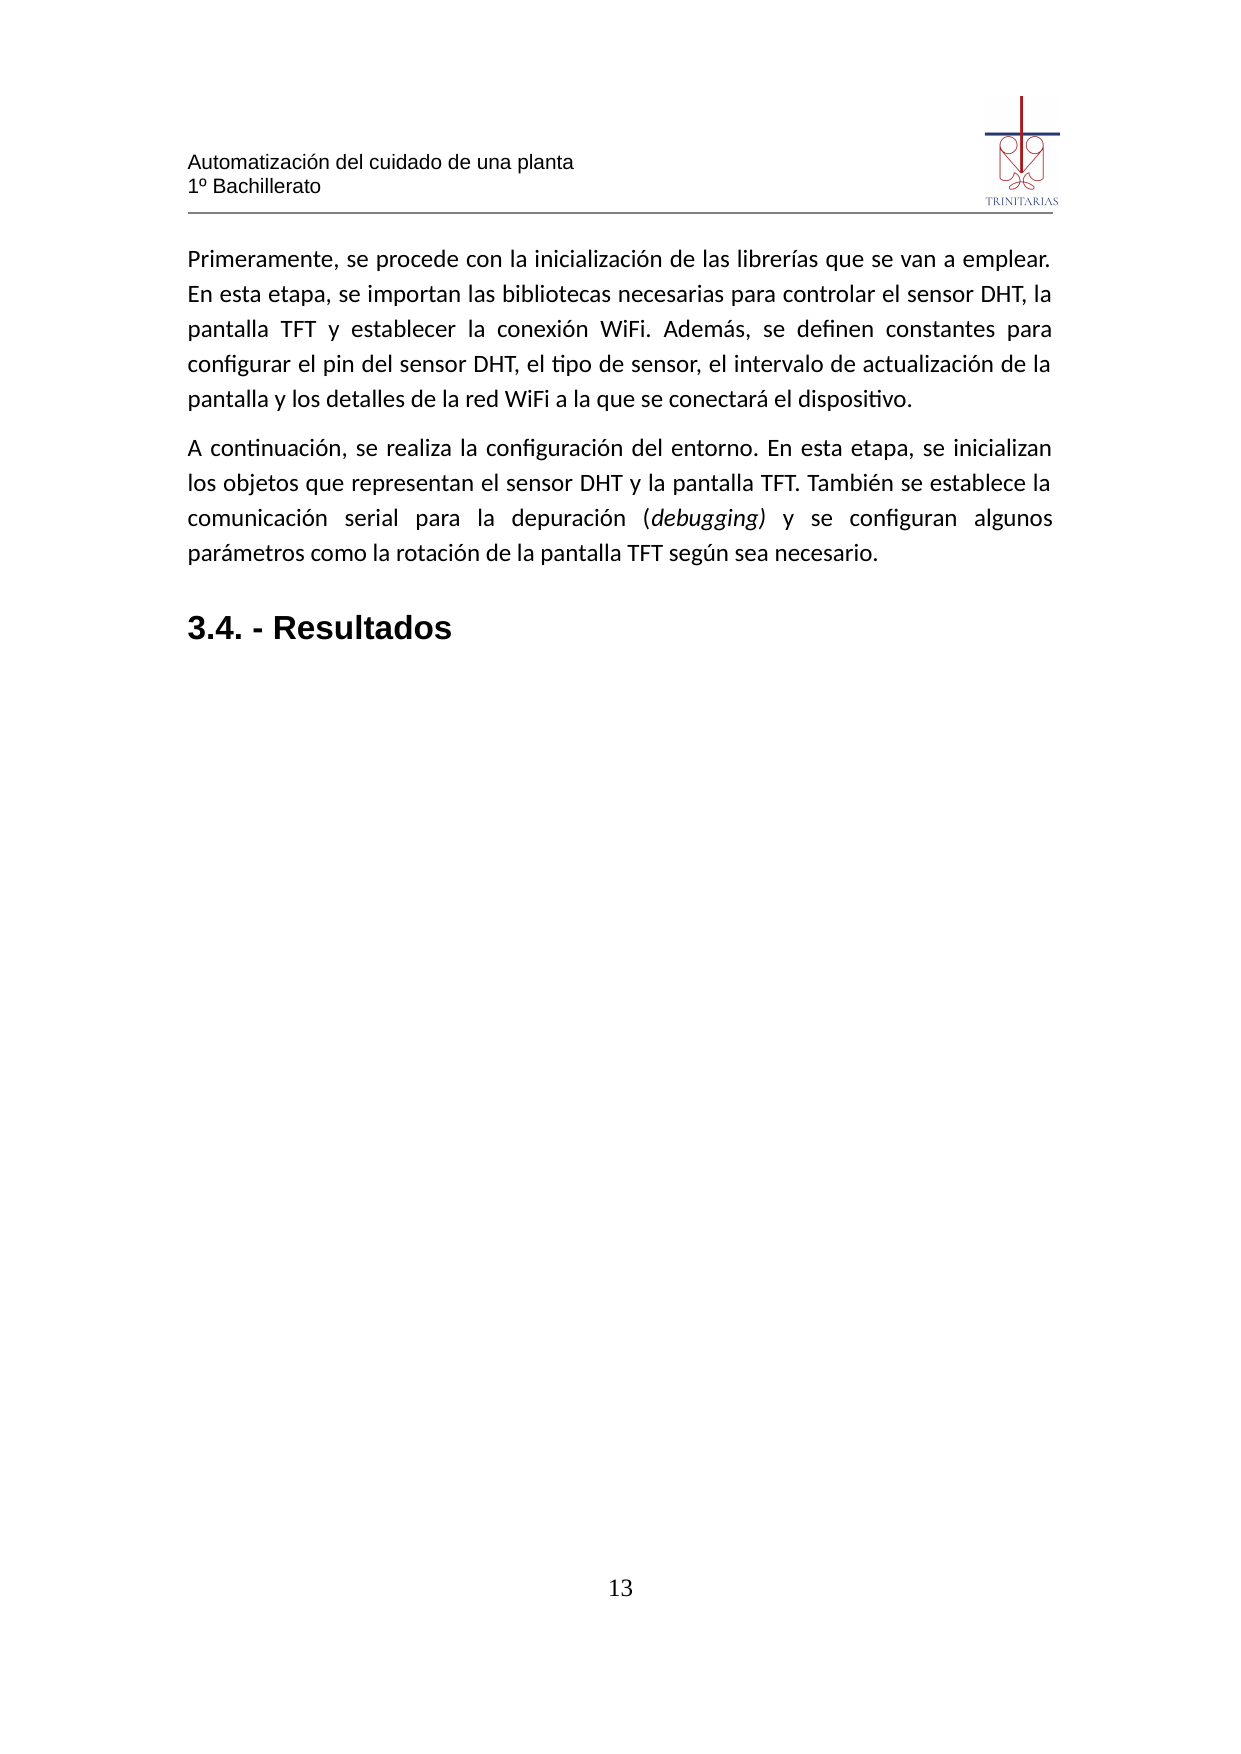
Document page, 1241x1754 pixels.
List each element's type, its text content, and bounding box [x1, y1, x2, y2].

text Primeramente, se procede con la inicialización de las librerías que se van a emplear. En esta etapa, se importan las bibliotecas necesarias para controlar el sensor DHT, la pantalla TFT y establecer la conexión WiFi. Además, se definen constantes para configurar el pin del sensor DHT, el tipo de sensor, el intervalo de actualización de la pantalla y los detalles de la red WiFi a la que se conectará el dispositivo. [187, 243, 1053, 413]
text A continuación, se realiza la configuración del entorno. En esta etapa, se inicializan los objetos que representan el sensor DHT y la pantalla TFT. También se establece la comunicación serial para la depuración (debugging) y se configuran algunos parámetros como la rotación de la pantalla TFT según sea necesario. [187, 432, 1053, 568]
subtitle Resultados [187, 608, 1053, 646]
picture [984, 96, 1061, 208]
